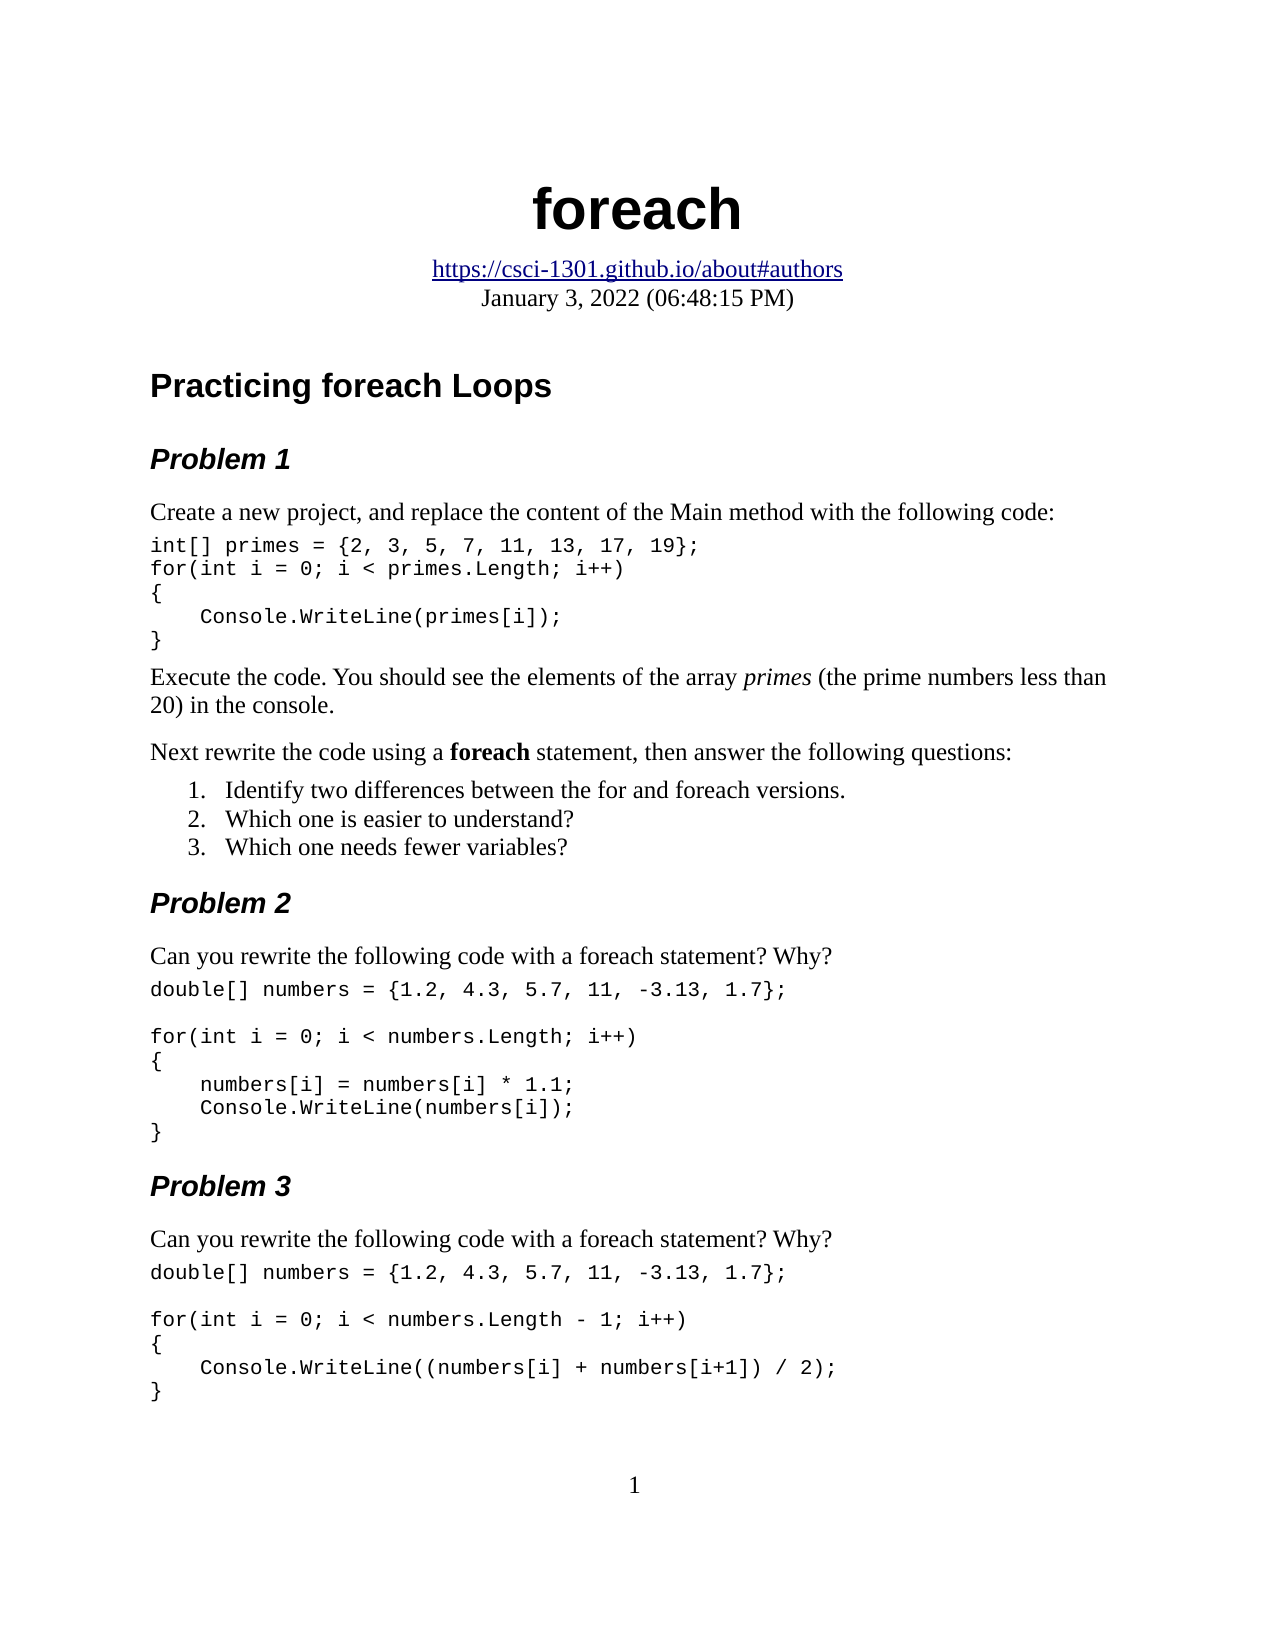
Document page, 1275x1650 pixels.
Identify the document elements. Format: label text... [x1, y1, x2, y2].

text January 3, 2022 (06:48:15 PM) [150, 283, 1125, 312]
text } [150, 629, 1125, 653]
text Can you rewrite the following code with a foreach statement? Why? [150, 1224, 1125, 1253]
text { [150, 1333, 1125, 1357]
text https://csci-1301.github.io/about#authors [150, 254, 1125, 283]
subtitle Problem 1 [150, 442, 1125, 476]
text double[] numbers = {1.2, 4.3, 5.7, 11, -3.13, 1.7}; [150, 979, 1125, 1003]
list Which one needs fewer variables? [187, 832, 1125, 861]
text Console.WriteLine(primes[i]); [150, 606, 1125, 629]
list Which one is easier to understand? [187, 804, 1125, 832]
subtitle Problem 3 [150, 1169, 1125, 1203]
text for(int i = 0; i < numbers.Length; i++) [150, 1026, 1125, 1050]
title foreach [150, 175, 1125, 242]
text { [150, 582, 1125, 606]
subtitle Practicing foreach Loops [150, 366, 1125, 404]
text Can you rewrite the following code with a foreach statement? Why? [150, 941, 1125, 970]
text int[] primes = {2, 3, 5, 7, 11, 13, 17, 19}; [150, 535, 1125, 558]
text { [150, 1050, 1125, 1073]
text numbers[i] = numbers[i] * 1.1; [150, 1073, 1125, 1097]
text Console.WriteLine((numbers[i] + numbers[i+1]) / 2); [150, 1357, 1125, 1380]
subtitle Problem 2 [150, 886, 1125, 920]
list Identify two differences between the for and foreach versions. [187, 775, 1125, 804]
text Execute the code. You should see the elements of the array primes (the prime numbers less than 20) in the console. [150, 662, 1125, 719]
text double[] numbers = {1.2, 4.3, 5.7, 11, -3.13, 1.7}; [150, 1262, 1125, 1286]
text Next rewrite the code using a foreach statement, then answer the following questions: [150, 737, 1125, 766]
text } [150, 1121, 1125, 1144]
text Create a new project, and replace the content of the Main method with the following code: [150, 497, 1125, 526]
text Console.WriteLine(numbers[i]); [150, 1097, 1125, 1121]
text for(int i = 0; i < numbers.Length - 1; i++) [150, 1309, 1125, 1333]
text } [150, 1380, 1125, 1404]
text for(int i = 0; i < primes.Length; i++) [150, 558, 1125, 582]
